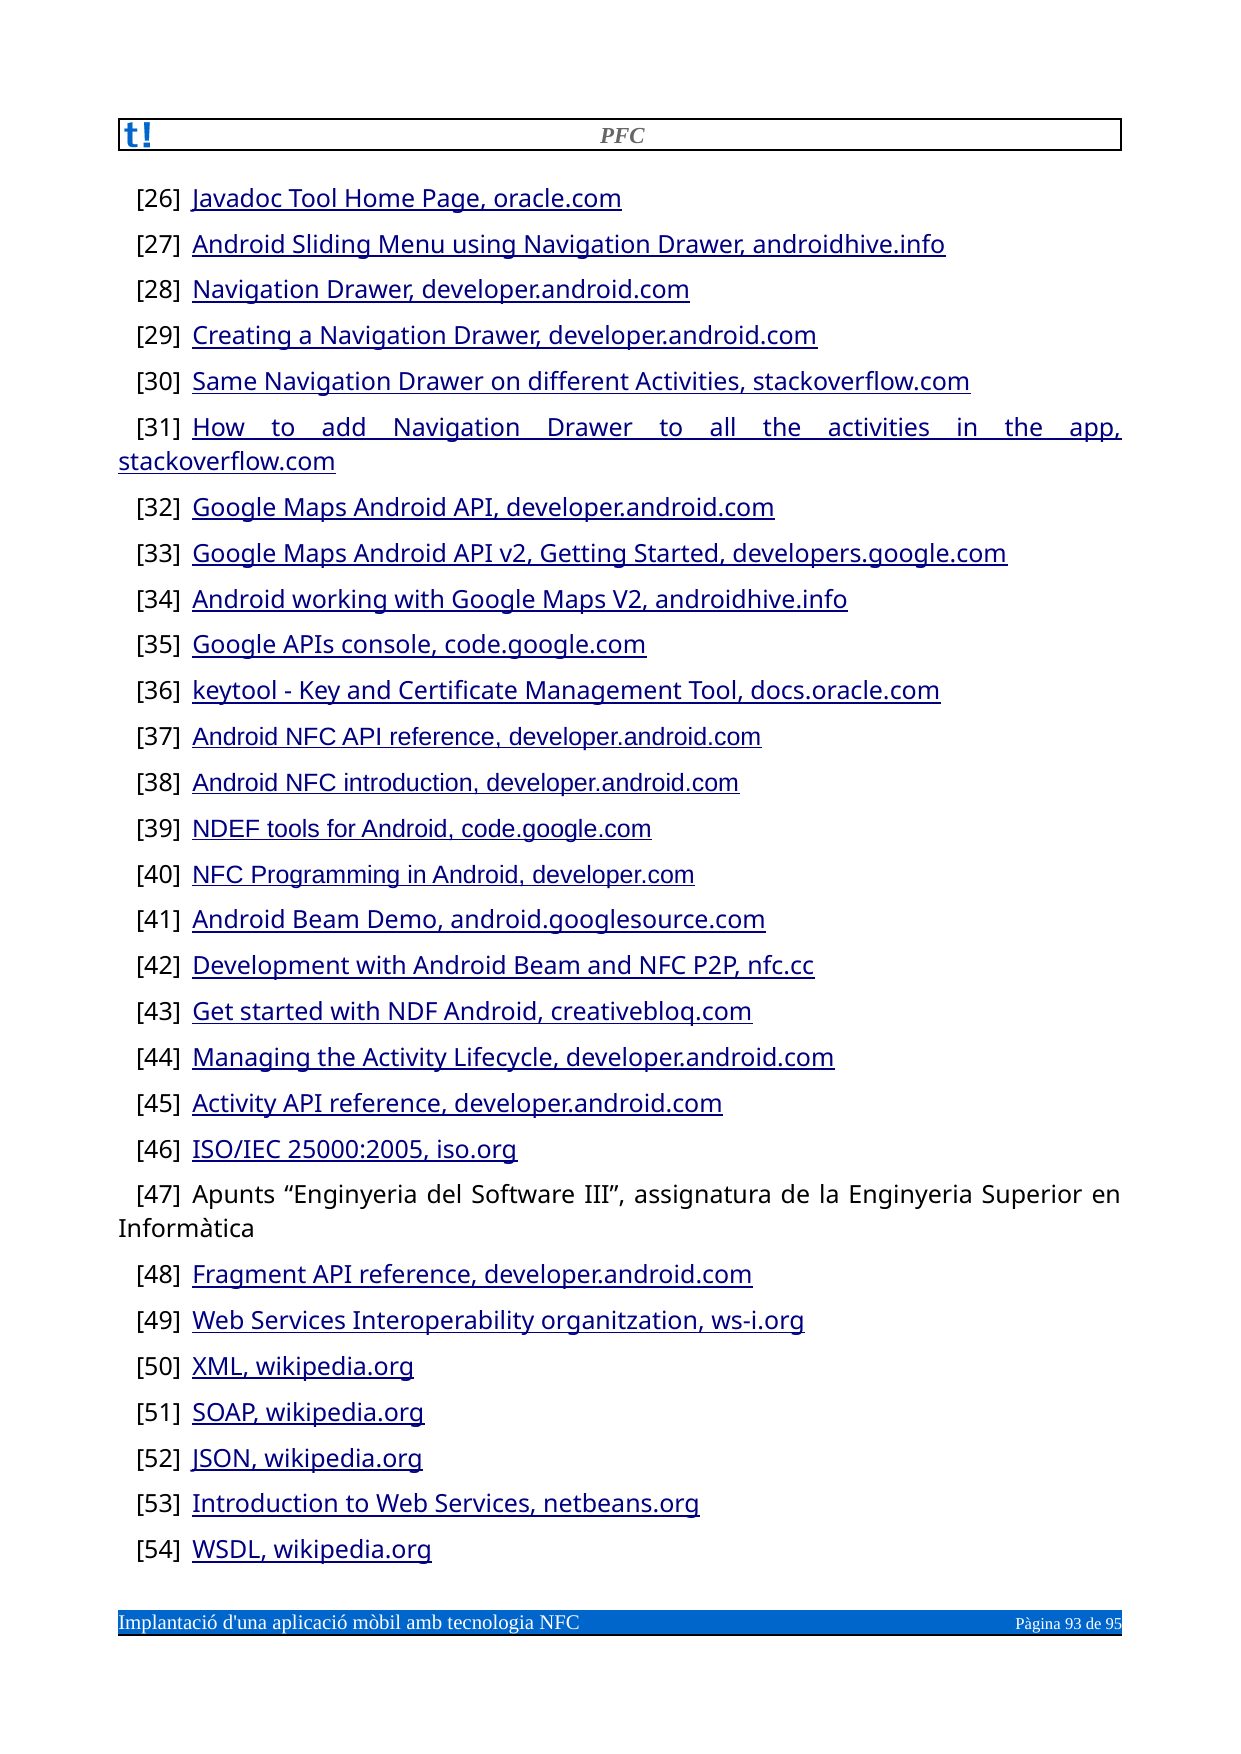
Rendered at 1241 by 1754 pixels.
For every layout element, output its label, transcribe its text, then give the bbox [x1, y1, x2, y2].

text [32] Google Maps Android API, developer.android.com [118, 489, 1122, 524]
text [29] Creating a Navigation Drawer, developer.android.com [118, 318, 1122, 352]
text [52] JSON, wikipedia.org [118, 1440, 1122, 1474]
text [35] Google APIs console, code.google.com [118, 627, 1122, 661]
text [51] SOAP, wikipedia.org [118, 1394, 1122, 1428]
text [49] Web Services Interoperability organitzation, ws-i.org [118, 1303, 1122, 1337]
text [38] Android NFC introduction, developer.android.com [118, 764, 1122, 799]
text [30] Same Navigation Drawer on different Activities, stackoverflow.com [118, 364, 1122, 398]
text [31] How to add Navigation Drawer to all the activities in the app, stackoverflow.com [118, 410, 1122, 478]
text [41] Android Beam Demo, android.googlesource.com [118, 902, 1122, 936]
text [45] Activity API reference, developer.android.com [118, 1085, 1122, 1119]
text [43] Get started with NDF Android, creativebloq.com [118, 994, 1122, 1028]
text [46] ISO/IEC 25000:2005, iso.org [118, 1131, 1122, 1165]
text [47] Apunts “Enginyeria del Software III”, assignatura de la Enginyeria Superior en Informàtica [118, 1177, 1122, 1245]
picture [123, 121, 151, 148]
text [39] NDEF tools for Android, code.google.com [118, 810, 1122, 844]
text [53] Introduction to Web Services, netbeans.org [118, 1486, 1122, 1520]
text [37] Android NFC API reference, developer.android.com [118, 719, 1122, 753]
text [33] Google Maps Android API v2, Getting Started, developers.google.com [118, 535, 1122, 569]
text [42] Development with Android Beam and NFC P2P, nfc.cc [118, 948, 1122, 982]
text [28] Navigation Drawer, developer.android.com [118, 272, 1122, 306]
text [34] Android working with Google Maps V2, androidhive.info [118, 581, 1122, 615]
text [54] WSDL, wikipedia.org [118, 1532, 1122, 1566]
text [48] Fragment API reference, developer.android.com [118, 1257, 1122, 1291]
text [44] Managing the Activity Lifecycle, developer.android.com [118, 1039, 1122, 1074]
text [27] Android Sliding Menu using Navigation Drawer, androidhive.info [118, 226, 1122, 260]
text [50] XML, wikipedia.org [118, 1349, 1122, 1383]
text [26] Javadoc Tool Home Page, oracle.com [118, 181, 1122, 214]
text [40] NFC Programming in Android, developer.com [118, 856, 1122, 890]
text [36] keytool - Key and Certificate Management Tool, docs.oracle.com [118, 673, 1122, 707]
